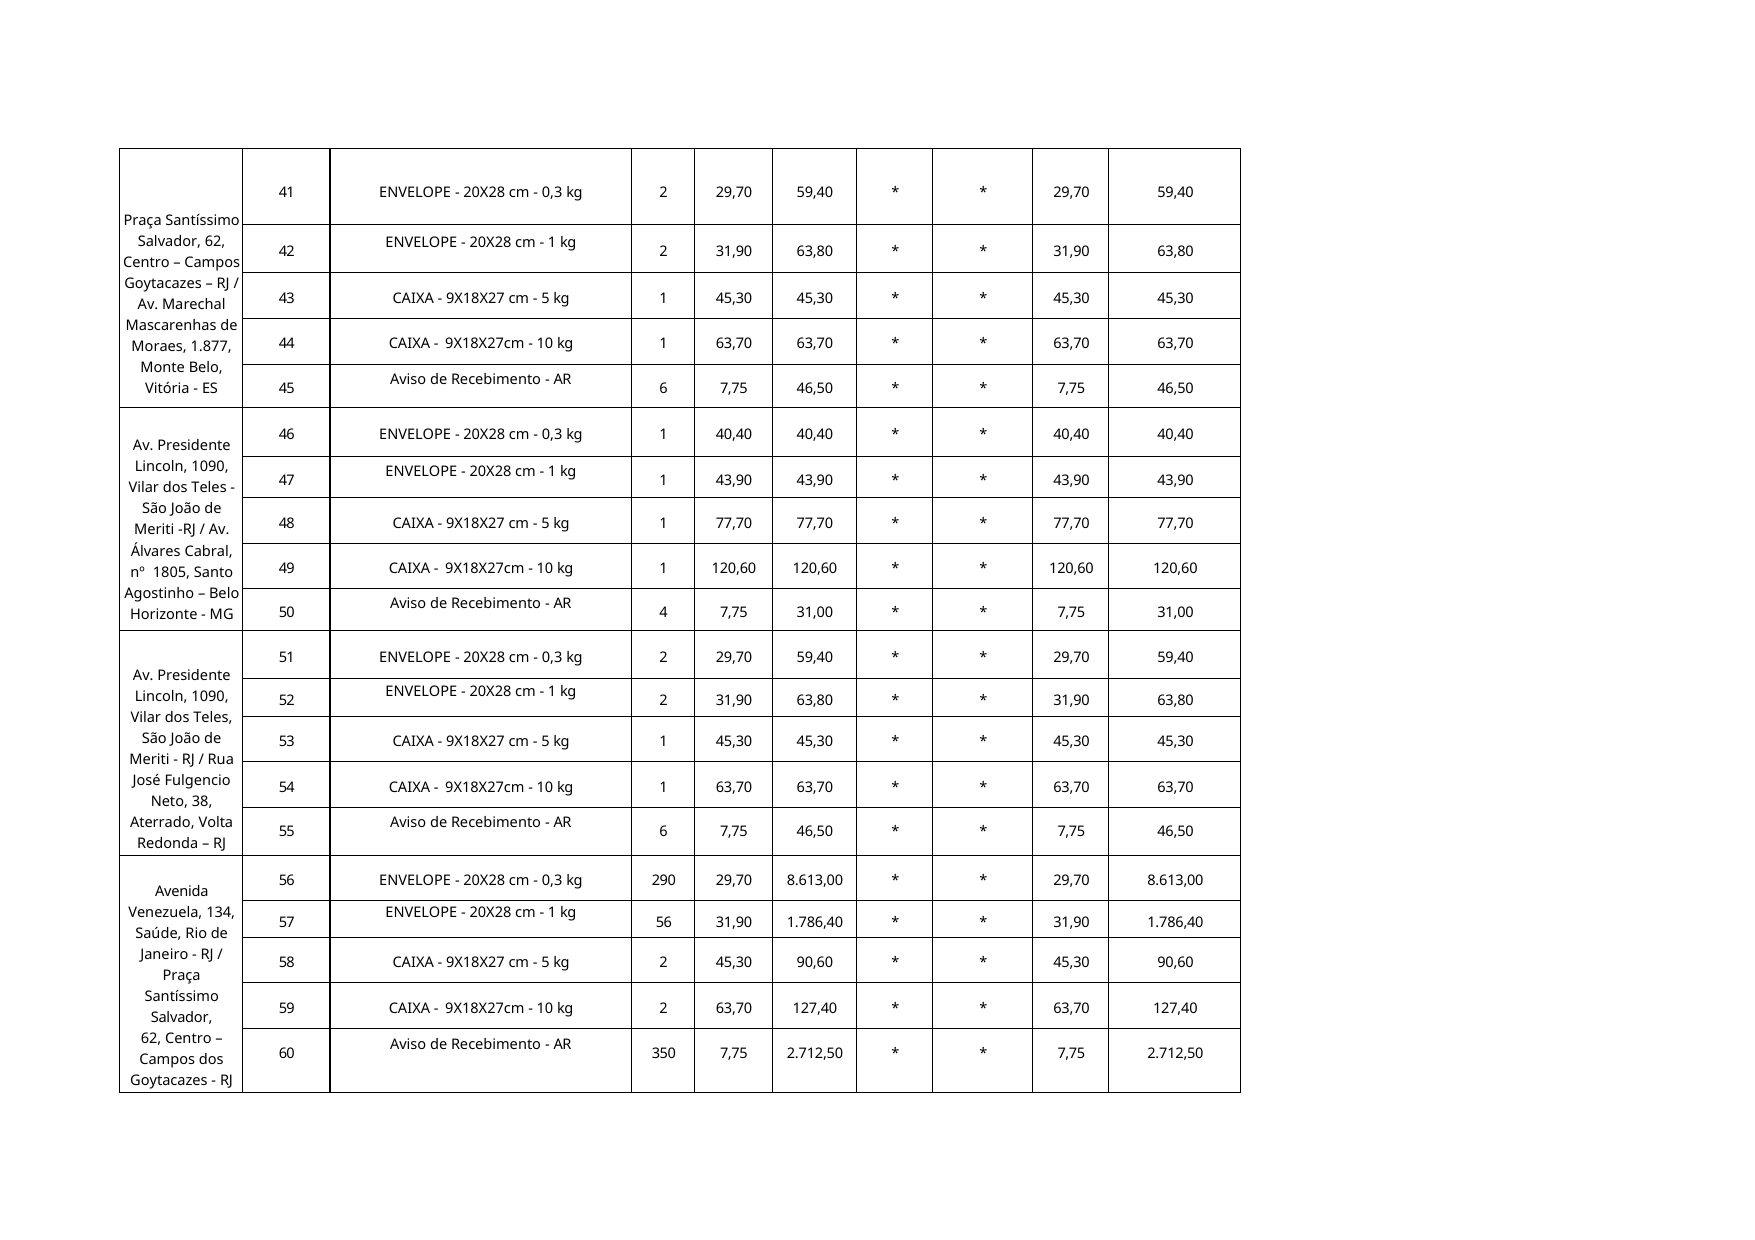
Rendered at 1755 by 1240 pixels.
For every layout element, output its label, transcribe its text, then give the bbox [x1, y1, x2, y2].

table_cell * [857, 938, 932, 982]
table_cell * [857, 901, 932, 937]
table_cell 7,75 [1033, 365, 1108, 407]
table_cell 29,70 [695, 856, 772, 900]
table_cell * [933, 762, 1032, 807]
table_cell 63,70 [695, 762, 772, 807]
table_cell * [933, 225, 1032, 272]
table_cell 46,50 [773, 808, 856, 854]
table_cell 2 [632, 225, 694, 272]
table_cell 120,60 [773, 544, 856, 588]
table_cell 29,70 [1033, 856, 1108, 900]
table_cell ENVELOPE - 20X28 cm - 1 kg [331, 457, 631, 497]
table_cell * [857, 679, 932, 716]
table_cell 45,30 [1033, 273, 1108, 318]
table_header * [933, 149, 1032, 224]
table_cell 31,90 [695, 901, 772, 937]
table_cell 1 [632, 319, 694, 363]
table_cell 63,70 [1033, 762, 1108, 807]
table_cell 46,50 [1109, 808, 1240, 854]
table_cell 63,70 [1033, 983, 1108, 1028]
table_cell 7,75 [1033, 589, 1108, 630]
table_cell 43 [243, 273, 329, 318]
table_cell 48 [243, 498, 329, 543]
table_cell 1 [632, 717, 694, 761]
table_cell * [933, 319, 1032, 363]
table_cell 1 [632, 457, 694, 497]
table_cell 8.613,00 [1109, 856, 1240, 900]
table_cell 45,30 [695, 717, 772, 761]
table_cell 44 [243, 319, 329, 363]
table_cell CAIXA - 9X18X27 cm - 5 kg [331, 717, 631, 761]
table_cell 40,40 [695, 408, 772, 456]
table_cell 45,30 [773, 273, 856, 318]
table_cell * [857, 717, 932, 761]
table_cell 57 [243, 901, 329, 937]
table_cell Aviso de Recebimento - AR [331, 365, 631, 407]
table_cell * [933, 408, 1032, 456]
table_cell 1 [632, 273, 694, 318]
table_cell * [933, 365, 1032, 407]
table_cell Av. Presidente Lincoln, 1090, Vilar dos Teles - São João de Meriti -RJ / Av. Álvares Cabral, nº 1805, Santo Agostinho – Belo Horizonte - MG [120, 408, 242, 630]
table_cell * [933, 901, 1032, 937]
table_cell 290 [632, 856, 694, 900]
table_cell * [857, 762, 932, 807]
table_header 41 [243, 149, 329, 224]
table_cell 56 [632, 901, 694, 937]
table_cell 120,60 [695, 544, 772, 588]
table_cell 2 [632, 938, 694, 982]
table_cell 40,40 [1109, 408, 1240, 456]
table_cell * [857, 1029, 932, 1092]
table_cell * [857, 589, 932, 630]
table_cell 29,70 [695, 631, 772, 678]
table_cell * [857, 408, 932, 456]
table_cell 45,30 [695, 273, 772, 318]
table_cell 127,40 [1109, 983, 1240, 1028]
table_cell 45,30 [773, 717, 856, 761]
table_cell * [857, 631, 932, 678]
table_cell 46,50 [773, 365, 856, 407]
table_cell 31,90 [1033, 901, 1108, 937]
table_cell 40,40 [1033, 408, 1108, 456]
table_cell 1 [632, 762, 694, 807]
table_cell 59 [243, 983, 329, 1028]
table_cell * [933, 856, 1032, 900]
table_cell * [857, 498, 932, 543]
table_cell 2 [632, 679, 694, 716]
table_cell 63,70 [773, 319, 856, 363]
table_cell 55 [243, 808, 329, 854]
table_cell 63,70 [695, 319, 772, 363]
table_cell 60 [243, 1029, 329, 1092]
table_header Praça Santíssimo Salvador, 62, Centro – Campos Goytacazes – RJ / Av. Marechal Mascarenhas de Moraes, 1.877, Monte Belo, Vitória - ES [120, 149, 242, 407]
table_cell 50 [243, 589, 329, 630]
table_cell 42 [243, 225, 329, 272]
table_cell 6 [632, 808, 694, 854]
table_cell 7,75 [695, 589, 772, 630]
table_cell 77,70 [695, 498, 772, 543]
table_cell 63,80 [773, 225, 856, 272]
table_cell * [933, 544, 1032, 588]
table_cell 31,00 [773, 589, 856, 630]
table_cell 2.712,50 [1109, 1029, 1240, 1092]
table_cell * [933, 589, 1032, 630]
table_cell ENVELOPE - 20X28 cm - 0,3 kg [331, 408, 631, 456]
table_cell 31,90 [1033, 225, 1108, 272]
table_header 29,70 [1033, 149, 1108, 224]
table_cell 77,70 [1033, 498, 1108, 543]
table_cell 45,30 [695, 938, 772, 982]
table_cell 63,80 [1109, 225, 1240, 272]
table_cell 31,00 [1109, 589, 1240, 630]
table_cell CAIXA - 9X18X27 cm - 5 kg [331, 938, 631, 982]
table_cell 47 [243, 457, 329, 497]
table_cell CAIXA - 9X18X27cm - 10 kg [331, 762, 631, 807]
table_cell 29,70 [1033, 631, 1108, 678]
table_cell 120,60 [1033, 544, 1108, 588]
table_cell 43,90 [1109, 457, 1240, 497]
table_cell 45 [243, 365, 329, 407]
table_cell 49 [243, 544, 329, 588]
table_cell 1 [632, 498, 694, 543]
table_cell 2 [632, 983, 694, 1028]
table_cell 127,40 [773, 983, 856, 1028]
table_cell 1 [632, 544, 694, 588]
table_cell 51 [243, 631, 329, 678]
table_cell CAIXA - 9X18X27 cm - 5 kg [331, 273, 631, 318]
table_cell ENVELOPE - 20X28 cm - 0,3 kg [331, 631, 631, 678]
table_cell 7,75 [1033, 808, 1108, 854]
table_cell 2 [632, 631, 694, 678]
table_cell 1 [632, 408, 694, 456]
table_cell * [933, 717, 1032, 761]
table_cell 43,90 [1033, 457, 1108, 497]
table_cell 59,40 [1109, 631, 1240, 678]
table_cell Aviso de Recebimento - AR [331, 589, 631, 630]
table_cell * [857, 983, 932, 1028]
table_cell 45,30 [1033, 938, 1108, 982]
table_cell CAIXA - 9X18X27cm - 10 kg [331, 983, 631, 1028]
table_cell 45,30 [1033, 717, 1108, 761]
table_cell 46 [243, 408, 329, 456]
table_cell * [933, 631, 1032, 678]
table_cell 43,90 [695, 457, 772, 497]
table_cell 77,70 [1109, 498, 1240, 543]
table_cell ENVELOPE - 20X28 cm - 1 kg [331, 901, 631, 937]
table_cell CAIXA - 9X18X27cm - 10 kg [331, 544, 631, 588]
table_cell 54 [243, 762, 329, 807]
table_cell 1.786,40 [1109, 901, 1240, 937]
table_header ENVELOPE - 20X28 cm - 0,3 kg [331, 149, 631, 224]
table_cell 31,90 [1033, 679, 1108, 716]
table_cell 46,50 [1109, 365, 1240, 407]
table_cell 90,60 [1109, 938, 1240, 982]
table_cell 63,70 [695, 983, 772, 1028]
table_header * [857, 149, 932, 224]
table_cell ENVELOPE - 20X28 cm - 1 kg [331, 679, 631, 716]
table_cell * [857, 856, 932, 900]
table_cell 7,75 [1033, 1029, 1108, 1092]
table_cell 43,90 [773, 457, 856, 497]
table_cell * [857, 319, 932, 363]
table_cell * [857, 544, 932, 588]
table_cell * [933, 1029, 1032, 1092]
table_cell Aviso de Recebimento - AR [331, 1029, 631, 1092]
table_cell CAIXA - 9X18X27 cm - 5 kg [331, 498, 631, 543]
table_cell * [857, 808, 932, 854]
table_cell 1.786,40 [773, 901, 856, 937]
table_cell 63,70 [1033, 319, 1108, 363]
table_cell 63,80 [1109, 679, 1240, 716]
table_header 59,40 [1109, 149, 1240, 224]
table_cell 63,70 [1109, 762, 1240, 807]
table_cell 40,40 [773, 408, 856, 456]
table_cell 56 [243, 856, 329, 900]
table_cell 45,30 [1109, 273, 1240, 318]
table_cell 7,75 [695, 808, 772, 854]
table_cell ENVELOPE - 20X28 cm - 1 kg [331, 225, 631, 272]
table_cell Av. Presidente Lincoln, 1090, Vilar dos Teles, São João de Meriti - RJ / Rua José Fulgencio Neto, 38, Aterrado, Volta Redonda – RJ [120, 631, 242, 854]
table_cell 63,80 [773, 679, 856, 716]
table_cell 53 [243, 717, 329, 761]
table_cell * [857, 273, 932, 318]
table_cell * [933, 273, 1032, 318]
table_cell 120,60 [1109, 544, 1240, 588]
table_cell 58 [243, 938, 329, 982]
table_cell * [933, 983, 1032, 1028]
table_cell 90,60 [773, 938, 856, 982]
table_cell 45,30 [1109, 717, 1240, 761]
table_cell 350 [632, 1029, 694, 1092]
table_cell * [933, 938, 1032, 982]
table_cell * [933, 679, 1032, 716]
table_cell 63,70 [1109, 319, 1240, 363]
table_cell 77,70 [773, 498, 856, 543]
table_cell Aviso de Recebimento - AR [331, 808, 631, 854]
table_cell * [857, 365, 932, 407]
table_cell 4 [632, 589, 694, 630]
table_cell 8.613,00 [773, 856, 856, 900]
table_cell * [933, 457, 1032, 497]
table_cell 31,90 [695, 225, 772, 272]
table_header 29,70 [695, 149, 772, 224]
table_cell 59,40 [773, 631, 856, 678]
table_cell 7,75 [695, 1029, 772, 1092]
table_header 2 [632, 149, 694, 224]
table_cell * [857, 457, 932, 497]
table_cell Avenida Venezuela, 134, Saúde, Rio de Janeiro - RJ / Praça Santíssimo Salvador, 62, Centro – Campos dos Goytacazes - RJ [120, 856, 242, 1092]
table_cell ENVELOPE - 20X28 cm - 0,3 kg [331, 856, 631, 900]
table_cell 6 [632, 365, 694, 407]
table_cell * [857, 225, 932, 272]
table_cell CAIXA - 9X18X27cm - 10 kg [331, 319, 631, 363]
table_cell 31,90 [695, 679, 772, 716]
table_cell 2.712,50 [773, 1029, 856, 1092]
table_cell * [933, 498, 1032, 543]
table_cell * [933, 808, 1032, 854]
table_header 59,40 [773, 149, 856, 224]
table_cell 63,70 [773, 762, 856, 807]
table_cell 52 [243, 679, 329, 716]
table_cell 7,75 [695, 365, 772, 407]
